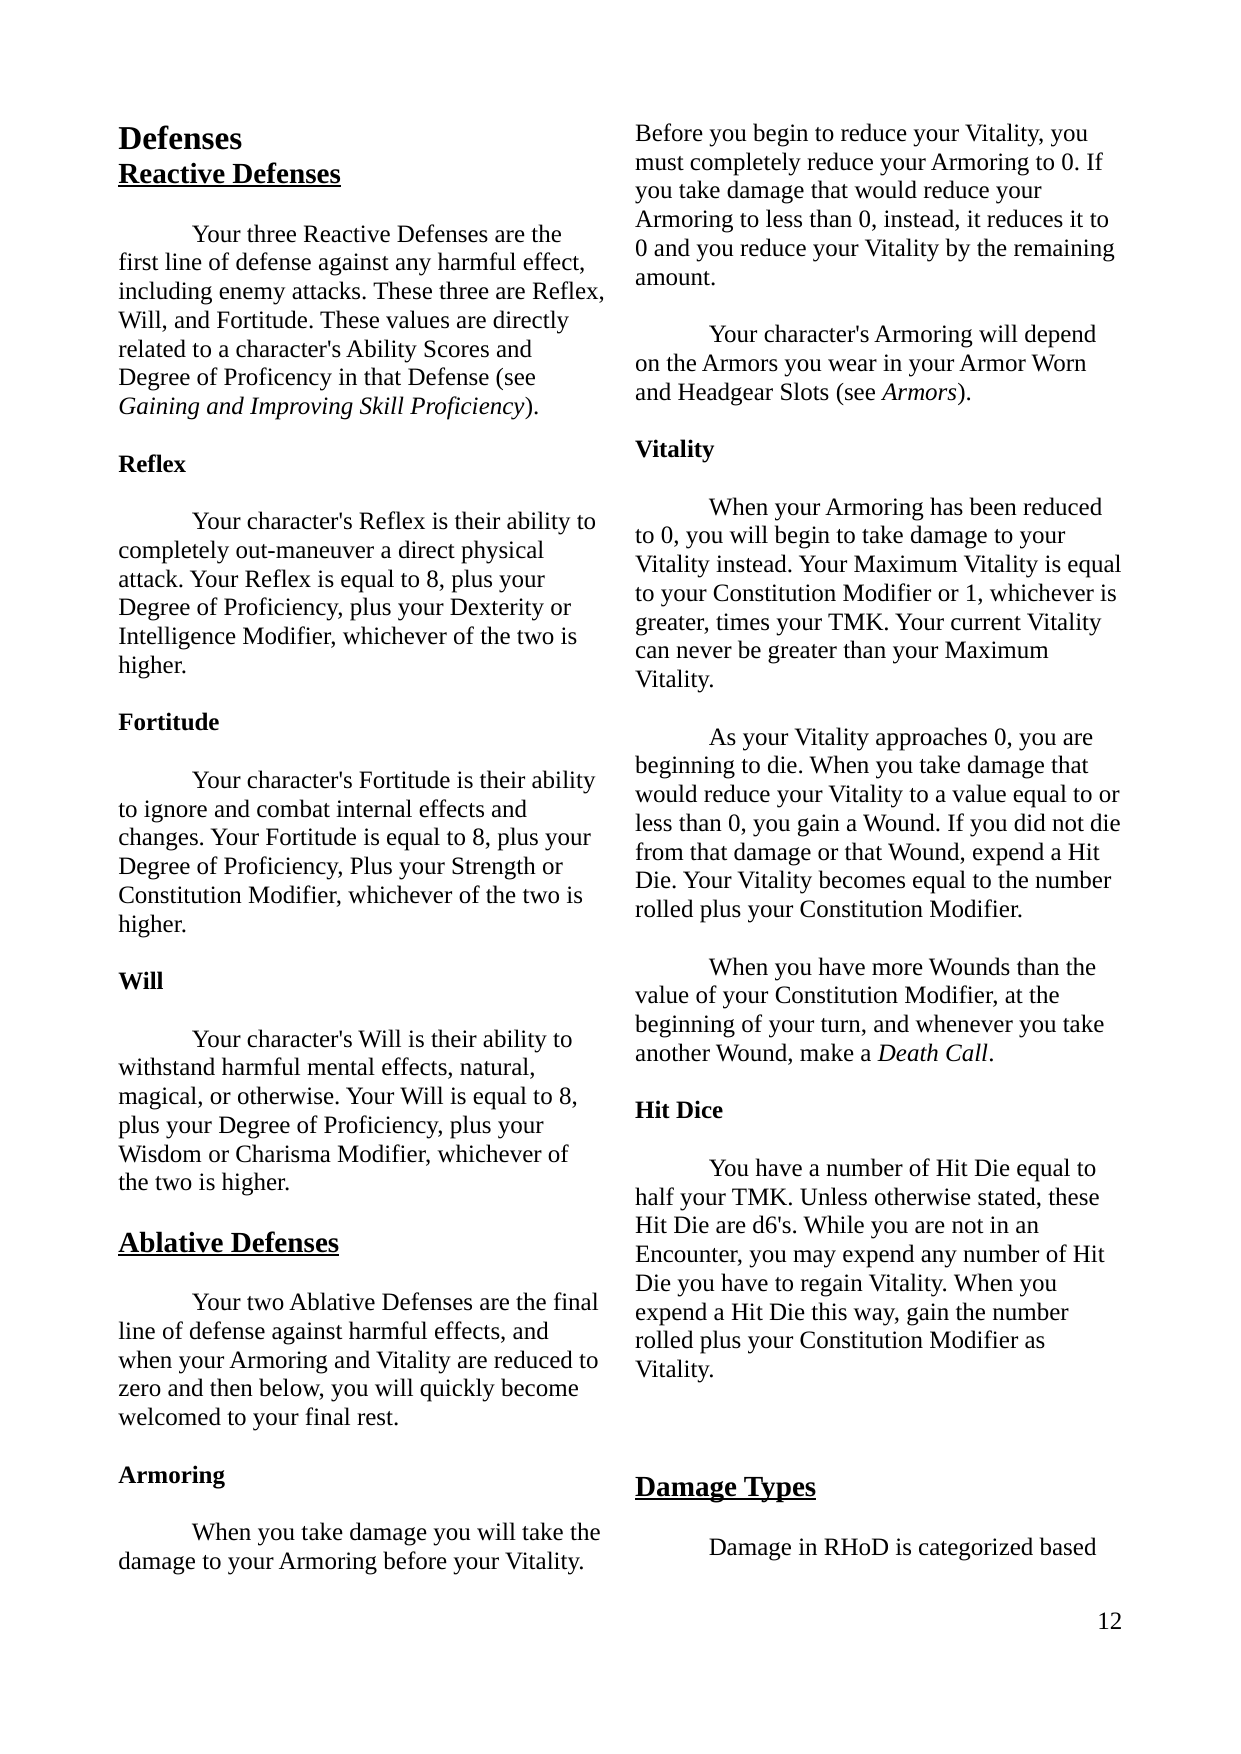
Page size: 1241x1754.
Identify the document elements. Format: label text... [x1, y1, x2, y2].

text Armoring [118, 1460, 605, 1488]
text Damage Types [635, 1469, 1122, 1503]
text Damage in RHoD is categorized based [635, 1532, 1122, 1560]
text Reactive Defenses [118, 156, 605, 190]
text When you have more Wounds than the value of your Constitution Modifier, at the beginning of your turn, and whenever you take another Wound, make a Death Call. [635, 952, 1122, 1067]
text Before you begin to reduce your Vitality, you must completely reduce your Armoring to 0. If you take damage that would reduce your Armoring to less than 0, instead, it reduces it to 0 and you reduce your Vitality by the remaining amount. [635, 118, 1122, 291]
text When you take damage you will take the damage to your Armoring before your Vitality. [118, 1517, 605, 1575]
text Your character's Armoring will depend on the Armors you wear in your Armor Worn and Headgear Slots (see Armors). [635, 319, 1122, 406]
text Your character's Fortitude is their ability to ignore and combat internal effects and changes. Your Fortitude is equal to 8, plus your Degree of Proficiency, Plus your Strength or Constitution Modifier, whichever of the two is higher. [118, 765, 605, 937]
text Defenses [118, 118, 605, 156]
text Reflex [118, 449, 605, 477]
text Your character's Will is their ability to withstand harmful mental effects, natural, magical, or otherwise. Your Will is equal to 8, plus your Degree of Proficiency, plus your Wisdom or Charisma Modifier, whichever of the two is higher. [118, 1024, 605, 1196]
text Fortitude [118, 707, 605, 736]
text Will [118, 966, 605, 995]
text Your character's Reflex is their ability to completely out-maneuver a direct physical attack. Your Reflex is equal to 8, plus your Degree of Proficiency, plus your Dexterity or Intelligence Modifier, whichever of the two is higher. [118, 506, 605, 679]
text Hit Dice [635, 1096, 1122, 1124]
text Your two Ablative Defenses are the final line of defense against harmful effects, and when your Armoring and Vitality are reduced to zero and then below, you will quickly become welcomed to your final rest. [118, 1287, 605, 1460]
text When your Armoring has been reduced to 0, you will begin to take damage to your Vitality instead. Your Maximum Vitality is equal to your Constitution Modifier or 1, whichever is greater, times your TMK. Your current Vitality can never be greater than your Maximum Vitality. [635, 492, 1122, 693]
text As your Vitality approaches 0, you are beginning to die. When you take damage that would reduce your Vitality to a value equal to or less than 0, you gain a Wound. If you did not die from that damage or that Wound, expend a Hit Die. Your Vitality becomes equal to the number rolled plus your Constitution Modifier. [635, 722, 1122, 923]
text Ablative Defenses [118, 1225, 605, 1258]
text Vitality [635, 434, 1122, 463]
text Your three Reactive Defenses are the first line of defense against any harmful effect, including enemy attacks. These three are Reflex, Will, and Fortitude. These values are directly related to a character's Ability Scores and Degree of Proficency in that Defense (see Gaining and Improving Skill Proficiency). [118, 219, 605, 420]
text You have a number of Hit Die equal to half your TMK. Unless otherwise stated, these Hit Die are d6's. While you are not in an Encounter, you may expend any number of Hit Die you have to regain Vitality. When you expend a Hit Die this way, gain the number rolled plus your Constitution Modifier as Vitality. [635, 1153, 1122, 1383]
